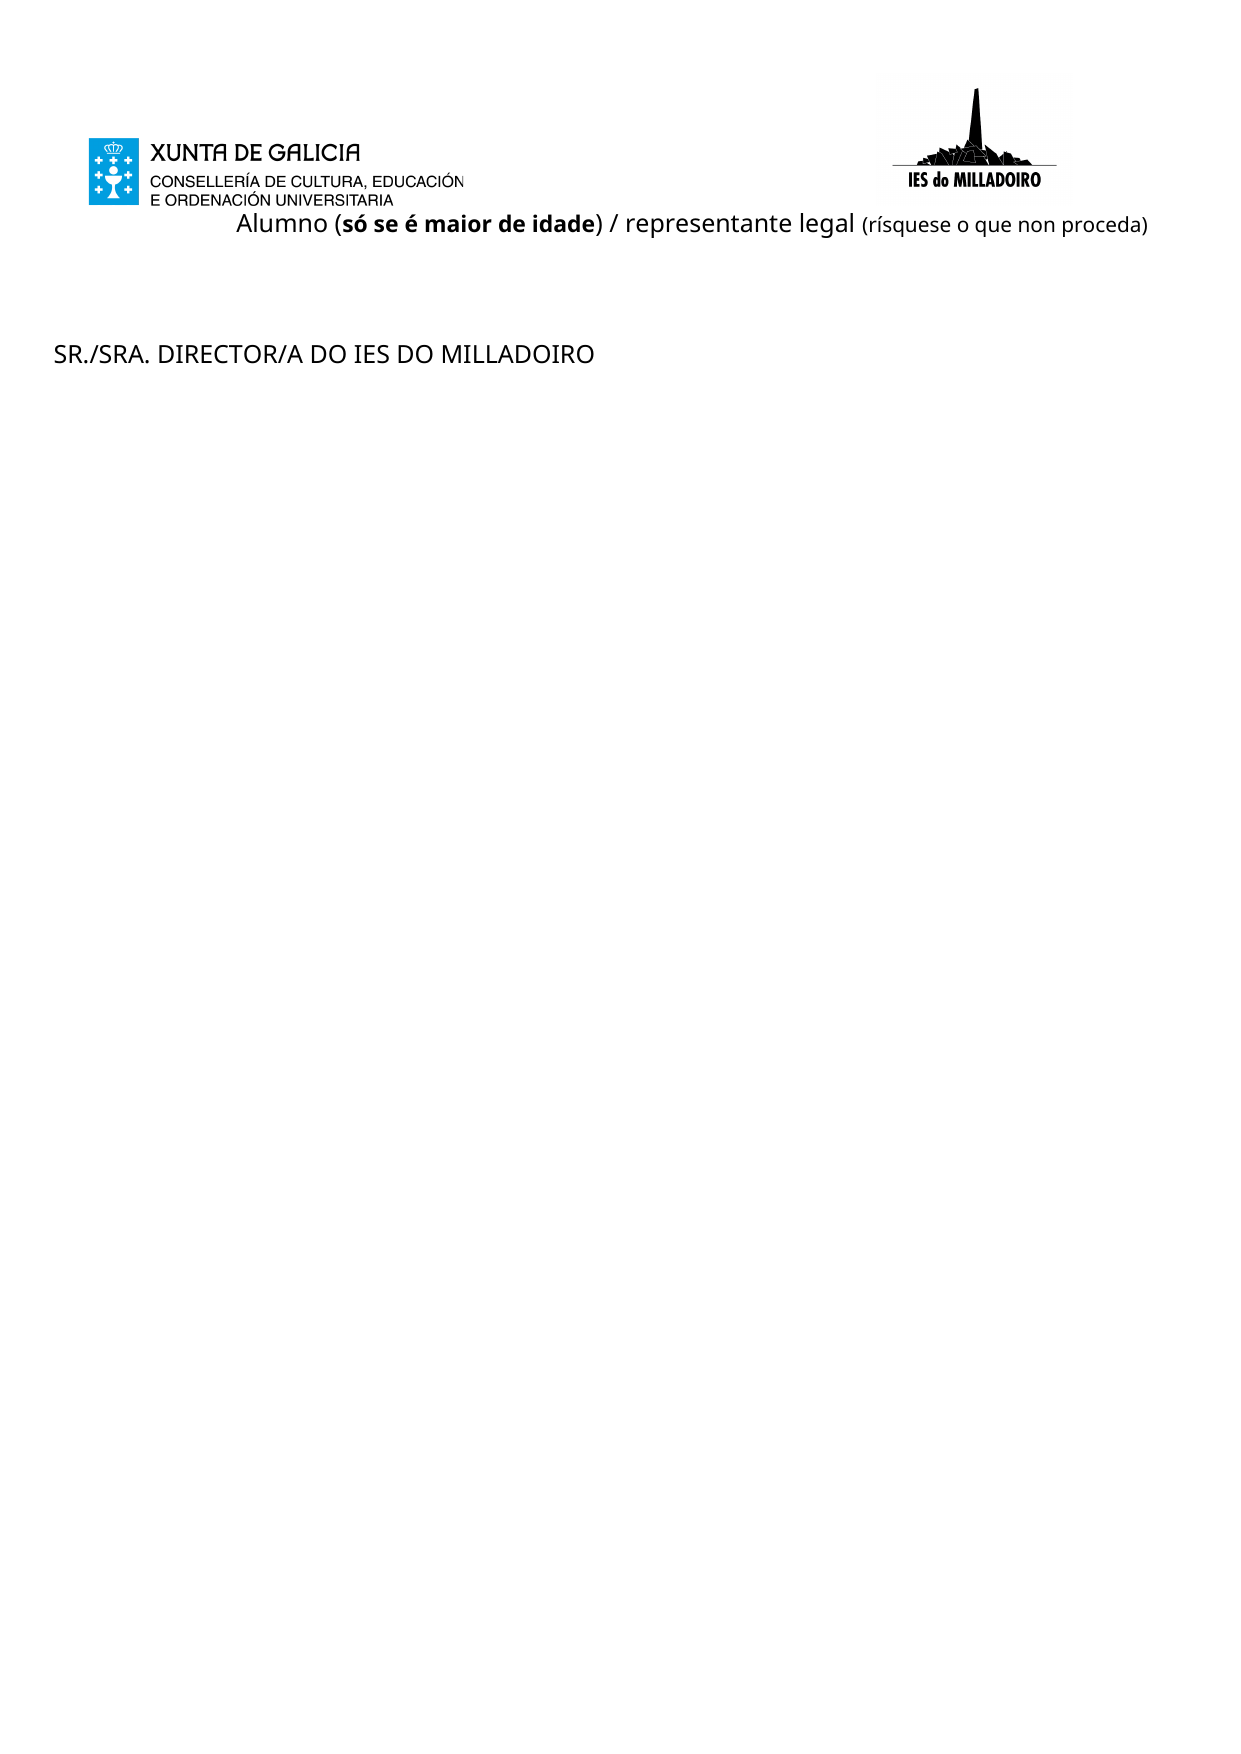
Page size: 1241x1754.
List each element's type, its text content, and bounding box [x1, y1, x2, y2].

picture [95, 157, 102, 163]
text SR./SRA. DIRECTOR/A DO IES DO MILLADOIRO [53, 337, 1181, 371]
picture [139, 138, 464, 206]
picture [106, 167, 121, 198]
picture [95, 186, 102, 193]
text Alumno (só se é maior de idade) / representante legal (rísquese o que non proceda) [236, 206, 1181, 240]
picture [125, 157, 132, 163]
picture [110, 157, 117, 164]
picture [125, 186, 132, 193]
